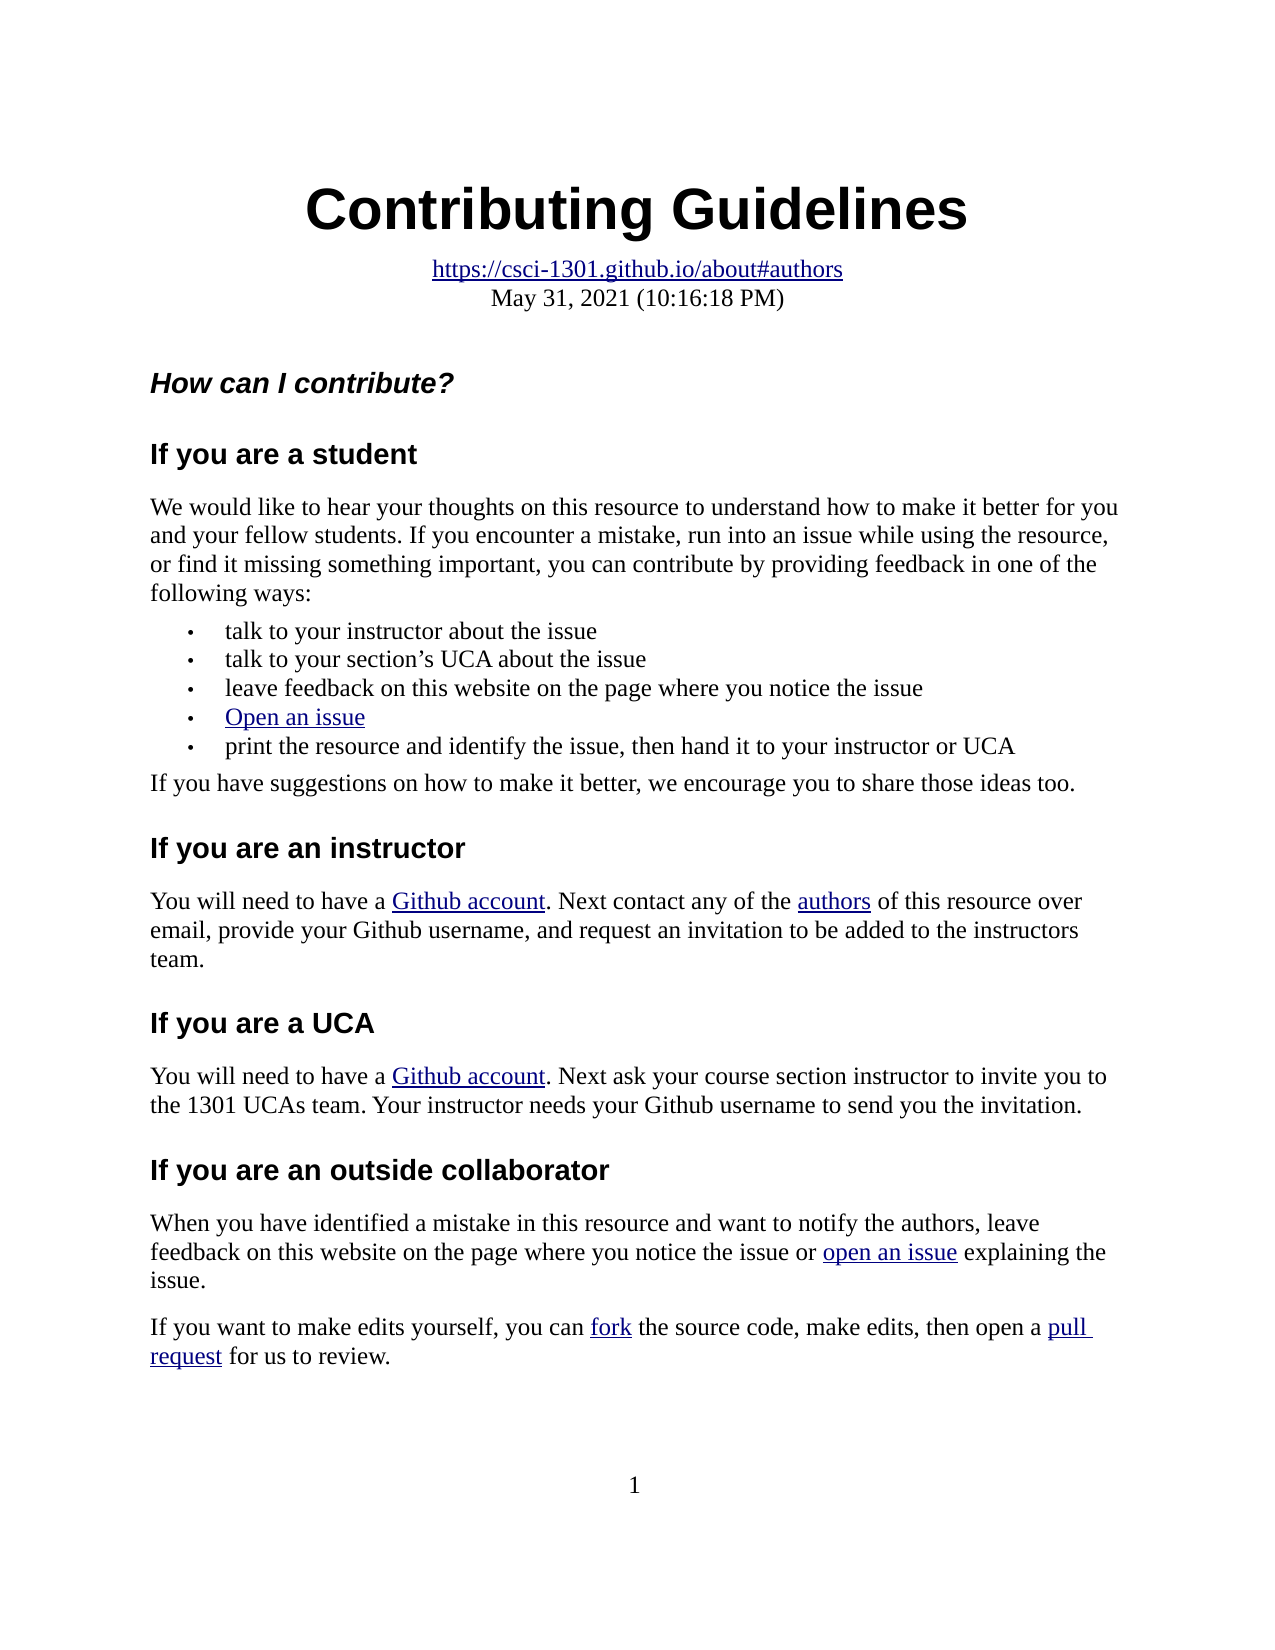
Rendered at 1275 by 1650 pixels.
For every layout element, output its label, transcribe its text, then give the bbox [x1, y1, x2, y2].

text You will need to have a Github account. Next contact any of the authors of this resource over email, provide your Github username, and request an invitation to be added to the instructors team. [150, 886, 1125, 972]
list print the resource and identify the issue, then hand it to your instructor or UCA [187, 731, 1125, 759]
list Open an issue [187, 702, 1125, 731]
subtitle If you are an outside collaborator [150, 1153, 1125, 1186]
text If you have suggestions on how to make it better, we encourage you to share those ideas too. [150, 768, 1125, 797]
text You will need to have a Github account. Next ask your course section instructor to invite you to the 1301 UCAs team. Your instructor needs your Github username to send you the invitation. [150, 1061, 1125, 1119]
list leave feedback on this website on the page where you notice the issue [187, 673, 1125, 702]
title Contributing Guidelines [150, 175, 1125, 242]
list talk to your section’s UCA about the issue [187, 644, 1125, 673]
text https://csci-1301.github.io/about#authors [150, 254, 1125, 283]
text We would like to hear your thoughts on this resource to understand how to make it better for you and your fellow students. If you encounter a mistake, run into an issue while using the resource, or find it missing something important, you can contribute by providing feedback in one of the following ways: [150, 492, 1125, 607]
subtitle If you are an instructor [150, 831, 1125, 865]
subtitle How can I contribute? [150, 366, 1125, 399]
subtitle If you are a UCA [150, 1006, 1125, 1040]
subtitle If you are a student [150, 437, 1125, 470]
list talk to your instructor about the issue [187, 616, 1125, 644]
text If you want to make edits yourself, you can fork the source code, make edits, then open a pull request for us to review. [150, 1312, 1125, 1369]
text May 31, 2021 (10:16:18 PM) [150, 283, 1125, 312]
text When you have identified a mistake in this resource and want to notify the authors, leave feedback on this website on the page where you notice the issue or open an issue explaining the issue. [150, 1208, 1125, 1294]
